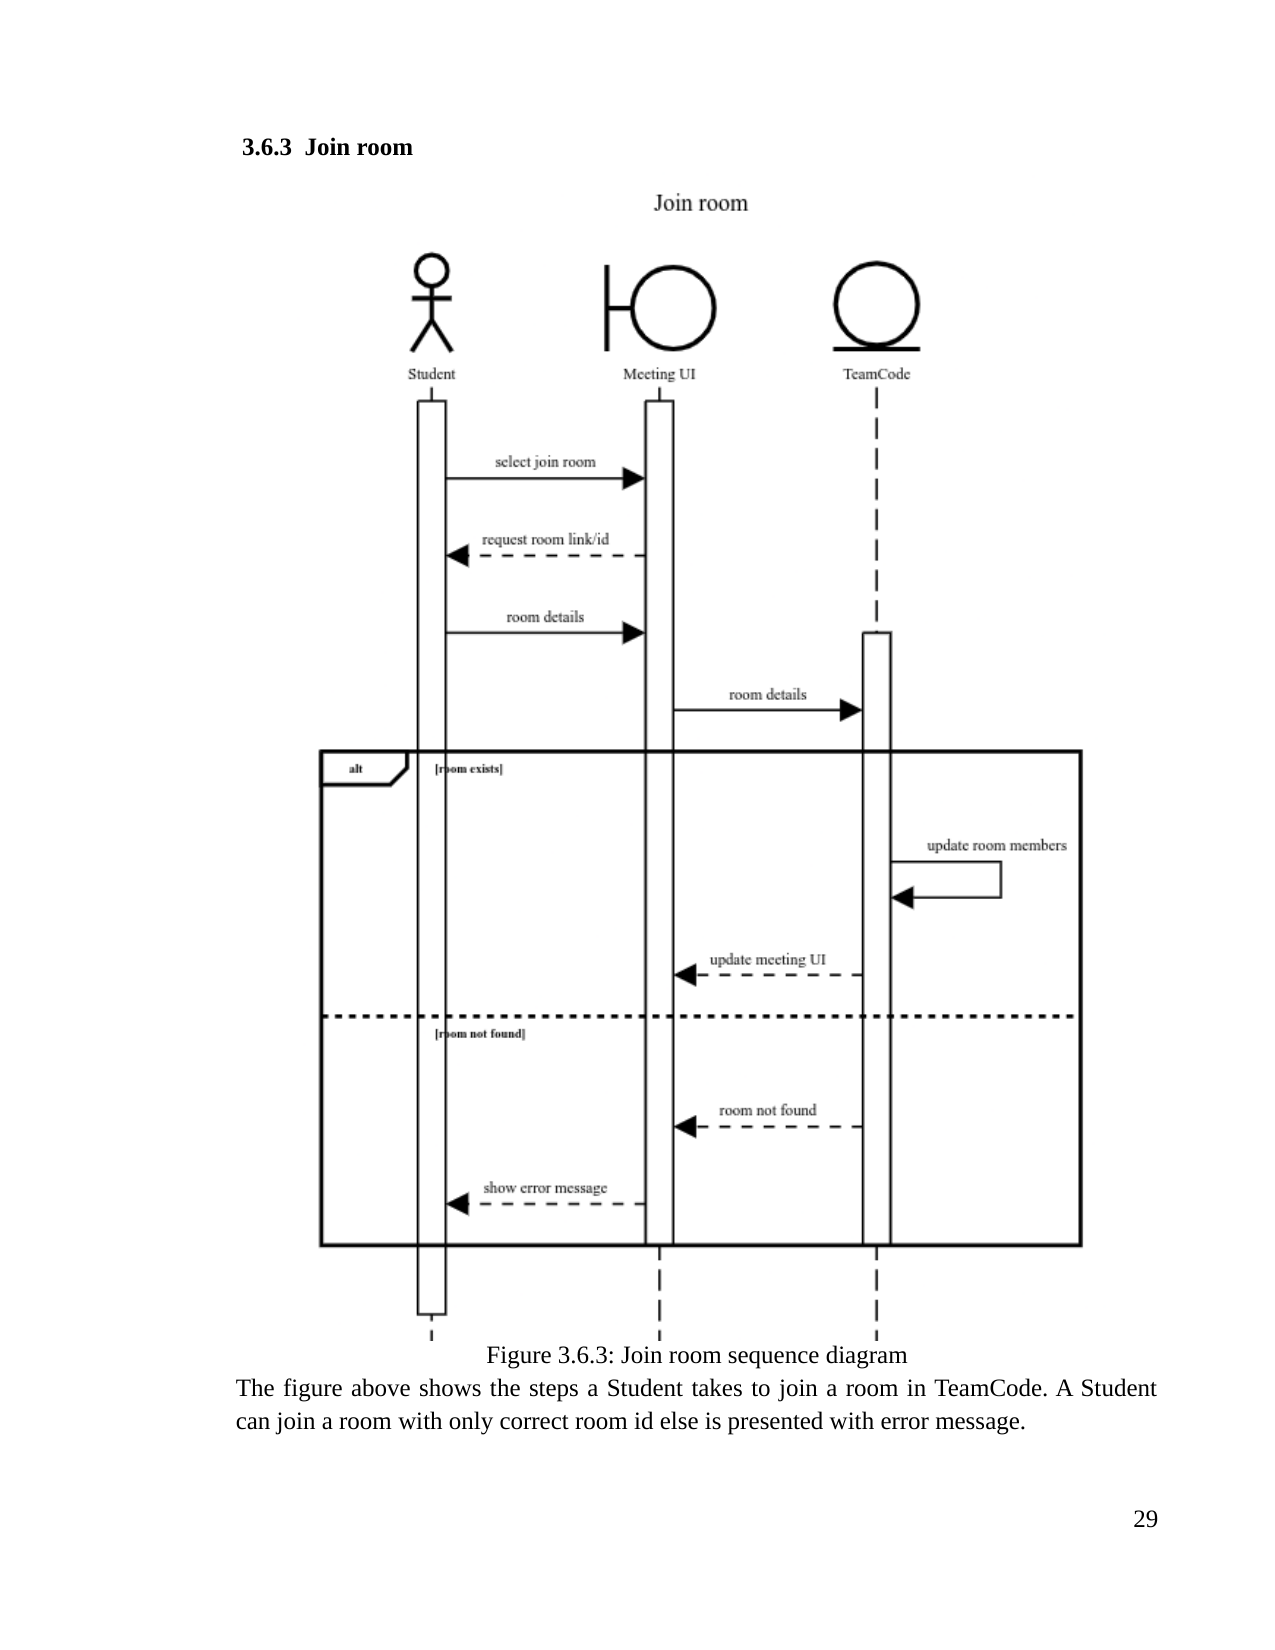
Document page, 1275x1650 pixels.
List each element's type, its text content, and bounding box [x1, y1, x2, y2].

subtitle Join room [236, 132, 1158, 160]
text Figure 3.6.3: Join room sequence diagram [287, 1341, 1107, 1369]
picture [294, 171, 1108, 1341]
text The figure above shows the steps a Student takes to join a room in TeamCode. A Student can join a room with only correct room id else is presented with error message. [236, 1341, 1158, 1435]
